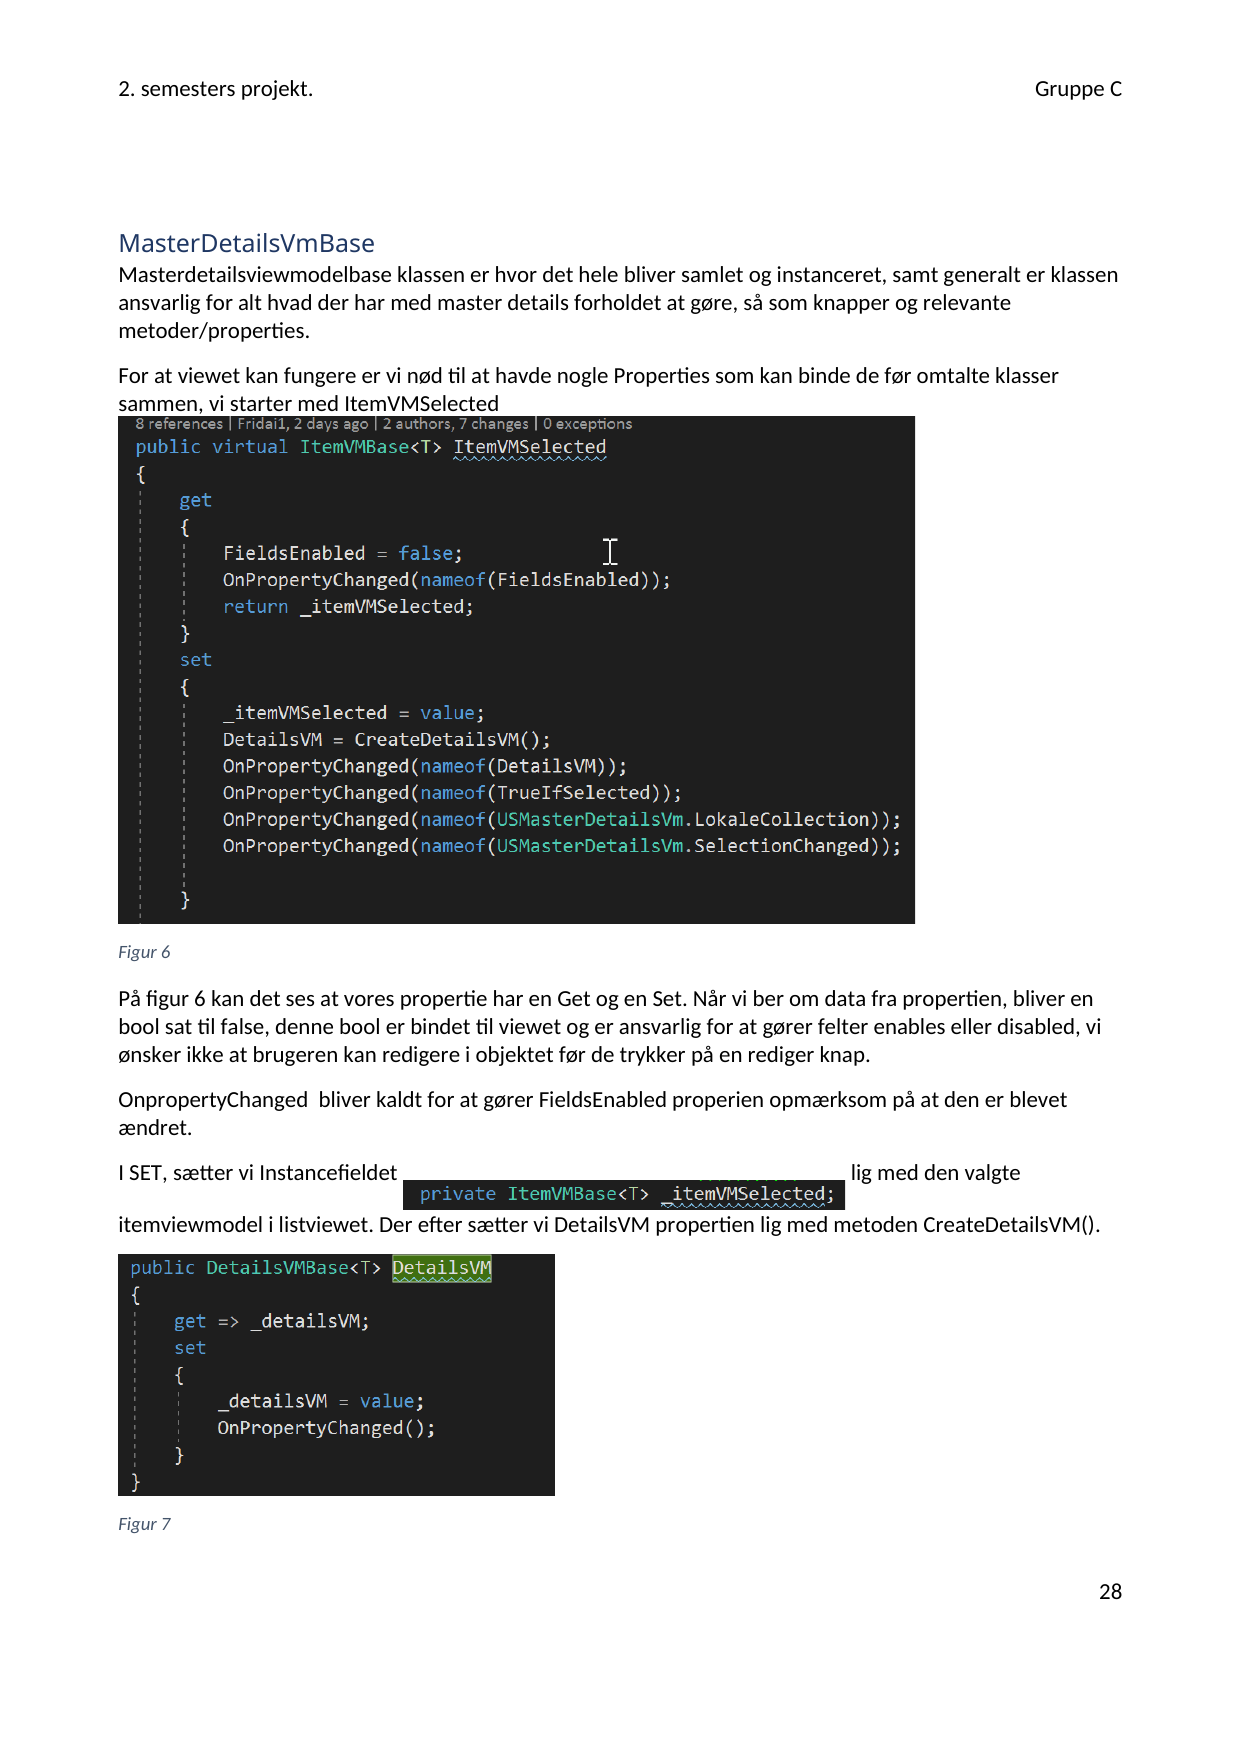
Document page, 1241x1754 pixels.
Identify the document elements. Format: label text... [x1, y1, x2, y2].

text På figur 6 kan det ses at vores propertie har en Get og en Set. Når vi ber om data fra propertien, bliver en bool sat til false, denne bool er bindet til viewet og er ansvarlig for at gører felter enables eller disabled, vi ønsker ikke at brugeren kan redigere i objektet før de trykker på en rediger knap. [118, 984, 1122, 1068]
text I SET, sætter vi Instancefieldet lig med den valgte itemviewmodel i listviewet. Der efter sætter vi DetailsVM propertien lig med metoden CreateDetailsVM(). [118, 1158, 1122, 1238]
text For at viewet kan fungere er vi nød til at havde nogle Properties som kan binde de før omtalte klasser sammen, vi starter med ItemVMSelected [118, 361, 1122, 924]
subtitle MasterDetailsVmBase [118, 226, 1122, 260]
text Figur 6 [118, 941, 1122, 963]
text Masterdetailsviewmodelbase klassen er hvor det hele bliver samlet og instanceret, samt generalt er klassen ansvarlig for alt hvad der har med master details forholdet at gøre, så som knapper og relevante metoder/properties. [118, 260, 1122, 344]
text OnpropertyChanged bliver kaldt for at gører FieldsEnabled properien opmærksom på at den er blevet ændret. [118, 1085, 1122, 1141]
text Figur 7 [118, 1512, 1122, 1535]
